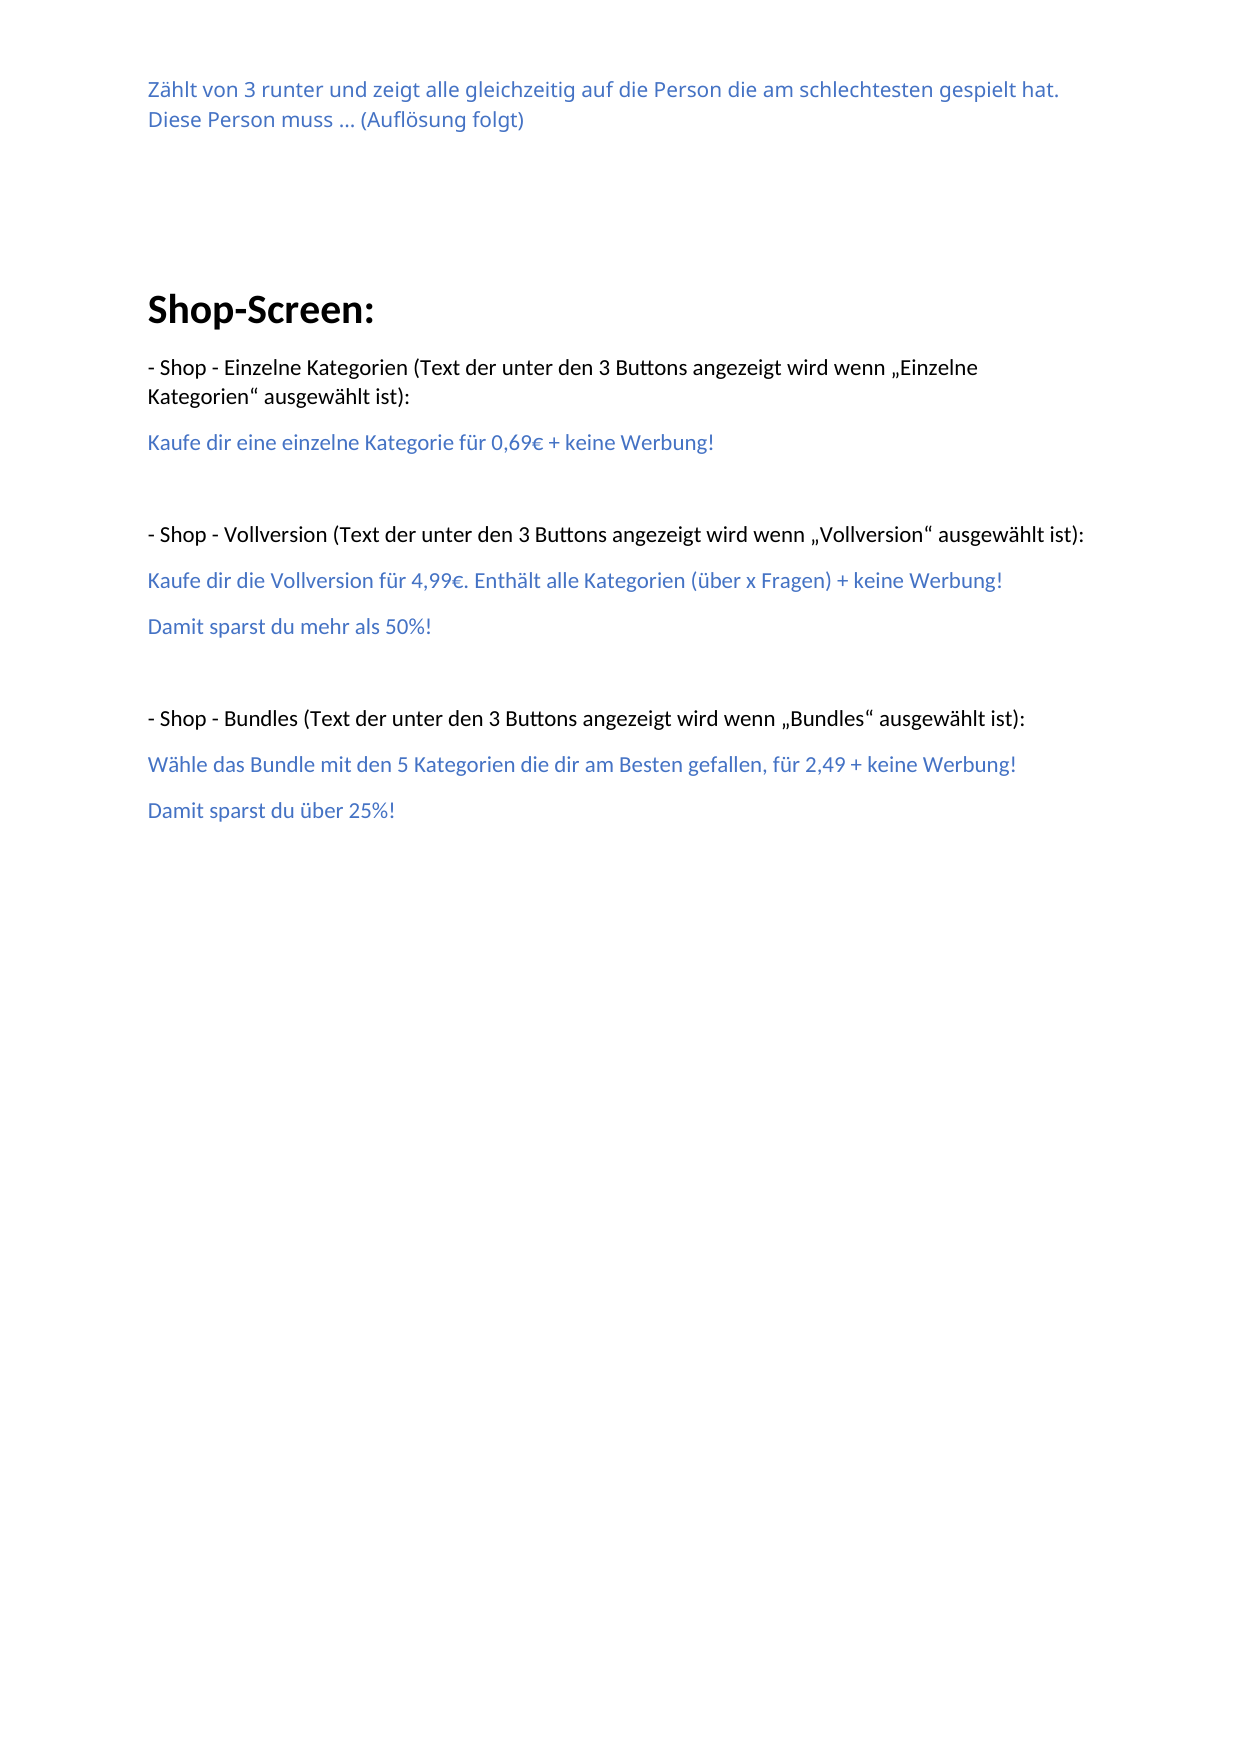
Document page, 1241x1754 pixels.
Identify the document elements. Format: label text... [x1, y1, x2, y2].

text - Shop - Bundles (Text der unter den 3 Buttons angezeigt wird wenn „Bundles“ ausgewählt ist): [148, 704, 1093, 732]
text Zählt von 3 runter und zeigt alle gleichzeitig auf die Person die am schlechtesten gespielt hat. Diese Person muss ... (Auflösung folgt) [148, 75, 1093, 133]
text Wähle das Bundle mit den 5 Kategorien die dir am Besten gefallen, für 2,49 + keine Werbung! [148, 750, 1093, 778]
text Kaufe dir die Vollversion für 4,99€. Enthält alle Kategorien (über x Fragen) + keine Werbung! [148, 566, 1093, 594]
text Shop-Screen: [148, 283, 1093, 333]
text - Shop - Einzelne Kategorien (Text der unter den 3 Buttons angezeigt wird wenn „Einzelne Kategorien“ ausgewählt ist): [148, 353, 1093, 410]
text Damit sparst du mehr als 50%! [148, 612, 1093, 640]
text Damit sparst du über 25%! [148, 796, 1093, 824]
text Kaufe dir eine einzelne Kategorie für 0,69€ + keine Werbung! [148, 428, 1093, 456]
text - Shop - Vollversion (Text der unter den 3 Buttons angezeigt wird wenn „Vollversion“ ausgewählt ist): [148, 520, 1093, 548]
